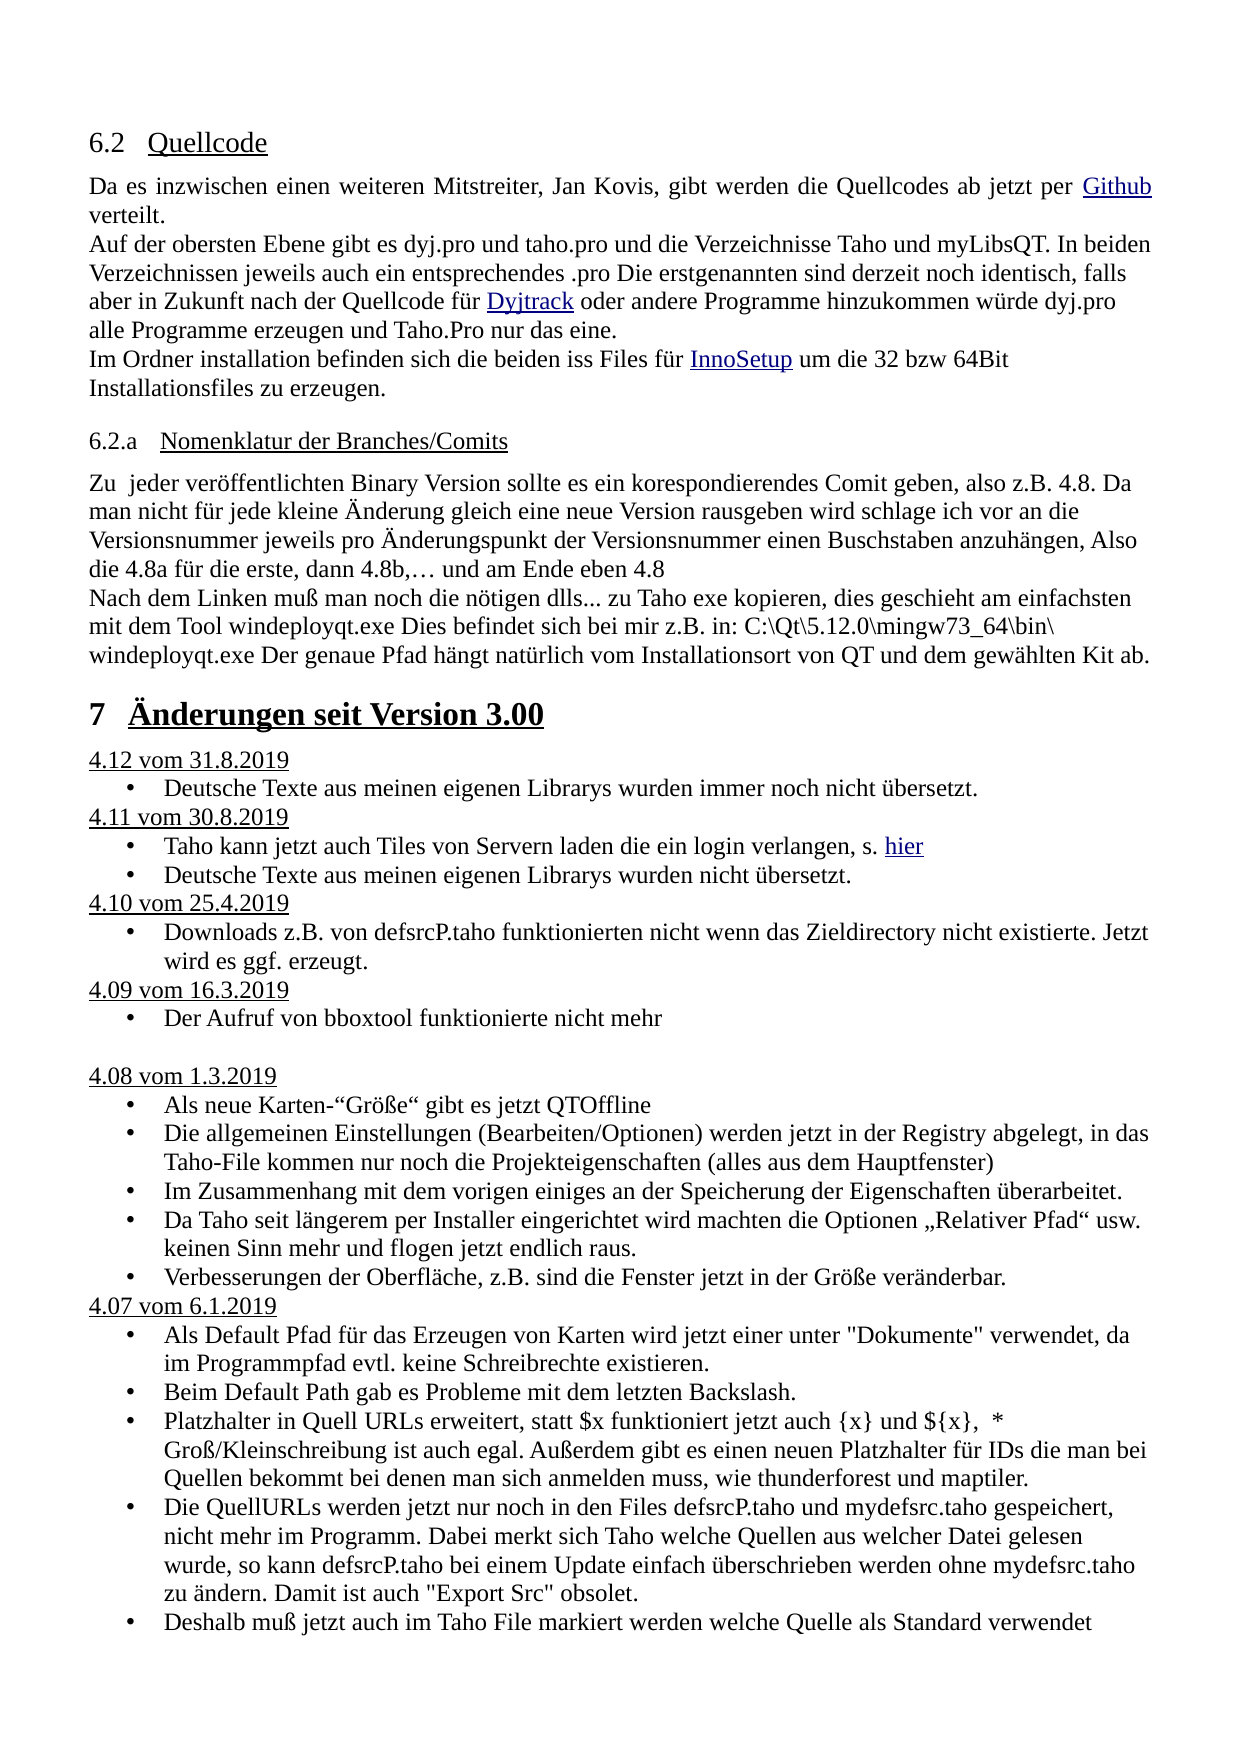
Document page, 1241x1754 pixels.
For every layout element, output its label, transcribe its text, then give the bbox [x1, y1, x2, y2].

list Da Taho seit längerem per Installer eingerichtet wird machten die Optionen „Relativer Pfad“ usw. keinen Sinn mehr und flogen jetzt endlich raus. [126, 1205, 1152, 1262]
list Der Aufruf von bboxtool funktionierte nicht mehr [126, 1003, 1152, 1032]
text Auf der obersten Ebene gibt es dyj.pro und taho.pro und die Verzeichnisse Taho und myLibsQT. In beiden Verzeichnissen jeweils auch ein entsprechendes .pro Die erstgenannten sind derzeit noch identisch, falls aber in Zukunft nach der Quellcode für Dyjtrack oder andere Programme hinzukommen würde dyj.pro alle Programme erzeugen und Taho.Pro nur das eine. [88, 229, 1152, 344]
list Im Zusammenhang mit dem vorigen einiges an der Speicherung der Eigenschaften überarbeitet. [126, 1176, 1152, 1205]
text 4.10 vom 25.4.2019 [88, 888, 1152, 917]
subtitle Änderungen seit Version 3.00 [88, 694, 1152, 732]
list Taho kann jetzt auch Tiles von Servern laden die ein login verlangen, s. hier [126, 831, 1152, 860]
list Platzhalter in Quell URLs erweitert, statt $x funktioniert jetzt auch {x} und ${x}, * Groß/Kleinschreibung ist auch egal. Außerdem gibt es einen neuen Platzhalter für IDs die man bei Quellen bekommt bei denen man sich anmelden muss, wie thunderforest und maptiler. [126, 1406, 1152, 1492]
list Die allgemeinen Einstellungen (Bearbeiten/Optionen) werden jetzt in der Registry abgelegt, in das Taho-File kommen nur noch die Projekteigenschaften (alles aus dem Hauptfenster) [126, 1118, 1152, 1176]
list Als neue Karten-“Größe“ gibt es jetzt QTOffline [126, 1090, 1152, 1118]
list Verbesserungen der Oberfläche, z.B. sind die Fenster jetzt in der Größe veränderbar. [126, 1262, 1152, 1291]
text Im Ordner installation befinden sich die beiden iss Files für InnoSetup um die 32 bzw 64Bit Installationsfiles zu erzeugen. [88, 344, 1152, 401]
list Deutsche Texte aus meinen eigenen Librarys wurden nicht übersetzt. [126, 860, 1152, 888]
text Nach dem Linken muß man noch die nötigen dlls... zu Taho exe kopieren, dies geschieht am einfachsten mit dem Tool windeployqt.exe Dies befindet sich bei mir z.B. in: C:\Qt\5.12.0\mingw73_64\bin\windeployqt.exe Der genaue Pfad hängt natürlich vom Installationsort von QT und dem gewählten Kit ab. [88, 583, 1152, 669]
subtitle Quellcode [88, 125, 1152, 159]
list Downloads z.B. von defsrcP.taho funktionierten nicht wenn das Zieldirectory nicht existierte. Jetzt wird es ggf. erzeugt. [126, 917, 1152, 975]
text Da es inzwischen einen weiteren Mitstreiter, Jan Kovis, gibt werden die Quellcodes ab jetzt per Github verteilt. [88, 171, 1152, 229]
subtitle Nomenklatur der Branches/Comits [88, 426, 1152, 455]
text Zu jeder veröffentlichten Binary Version sollte es ein korespondierendes Comit geben, also z.B. 4.8. Da man nicht für jede kleine Änderung gleich eine neue Version rausgeben wird schlage ich vor an die Versionsnummer jeweils pro Änderungspunkt der Versionsnummer einen Buschstaben anzuhängen, Also die 4.8a für die erste, dann 4.8b,… und am Ende eben 4.8 [88, 468, 1152, 583]
list Die QuellURLs werden jetzt nur noch in den Files defsrcP.taho und mydefsrc.taho gespeichert, nicht mehr im Programm. Dabei merkt sich Taho welche Quellen aus welcher Datei gelesen wurde, so kann defsrcP.taho bei einem Update einfach überschrieben werden ohne mydefsrc.taho zu ändern. Damit ist auch "Export Src" obsolet. [126, 1492, 1152, 1607]
text 4.07 vom 6.1.2019 [88, 1291, 1152, 1320]
list Deutsche Texte aus meinen eigenen Librarys wurden immer noch nicht übersetzt. [126, 773, 1152, 802]
list Beim Default Path gab es Probleme mit dem letzten Backslash. [126, 1377, 1152, 1406]
text 4.12 vom 31.8.2019 [88, 745, 1152, 773]
text 4.11 vom 30.8.2019 [88, 802, 1152, 831]
text 4.08 vom 1.3.2019 [88, 1061, 1152, 1090]
list Deshalb muß jetzt auch im Taho File markiert werden welche Quelle als Standard verwendet [126, 1607, 1152, 1636]
list Als Default Pfad für das Erzeugen von Karten wird jetzt einer unter "Dokumente" verwendet, da im Programmpfad evtl. keine Schreibrechte existieren. [126, 1320, 1152, 1377]
text 4.09 vom 16.3.2019 [88, 975, 1152, 1003]
